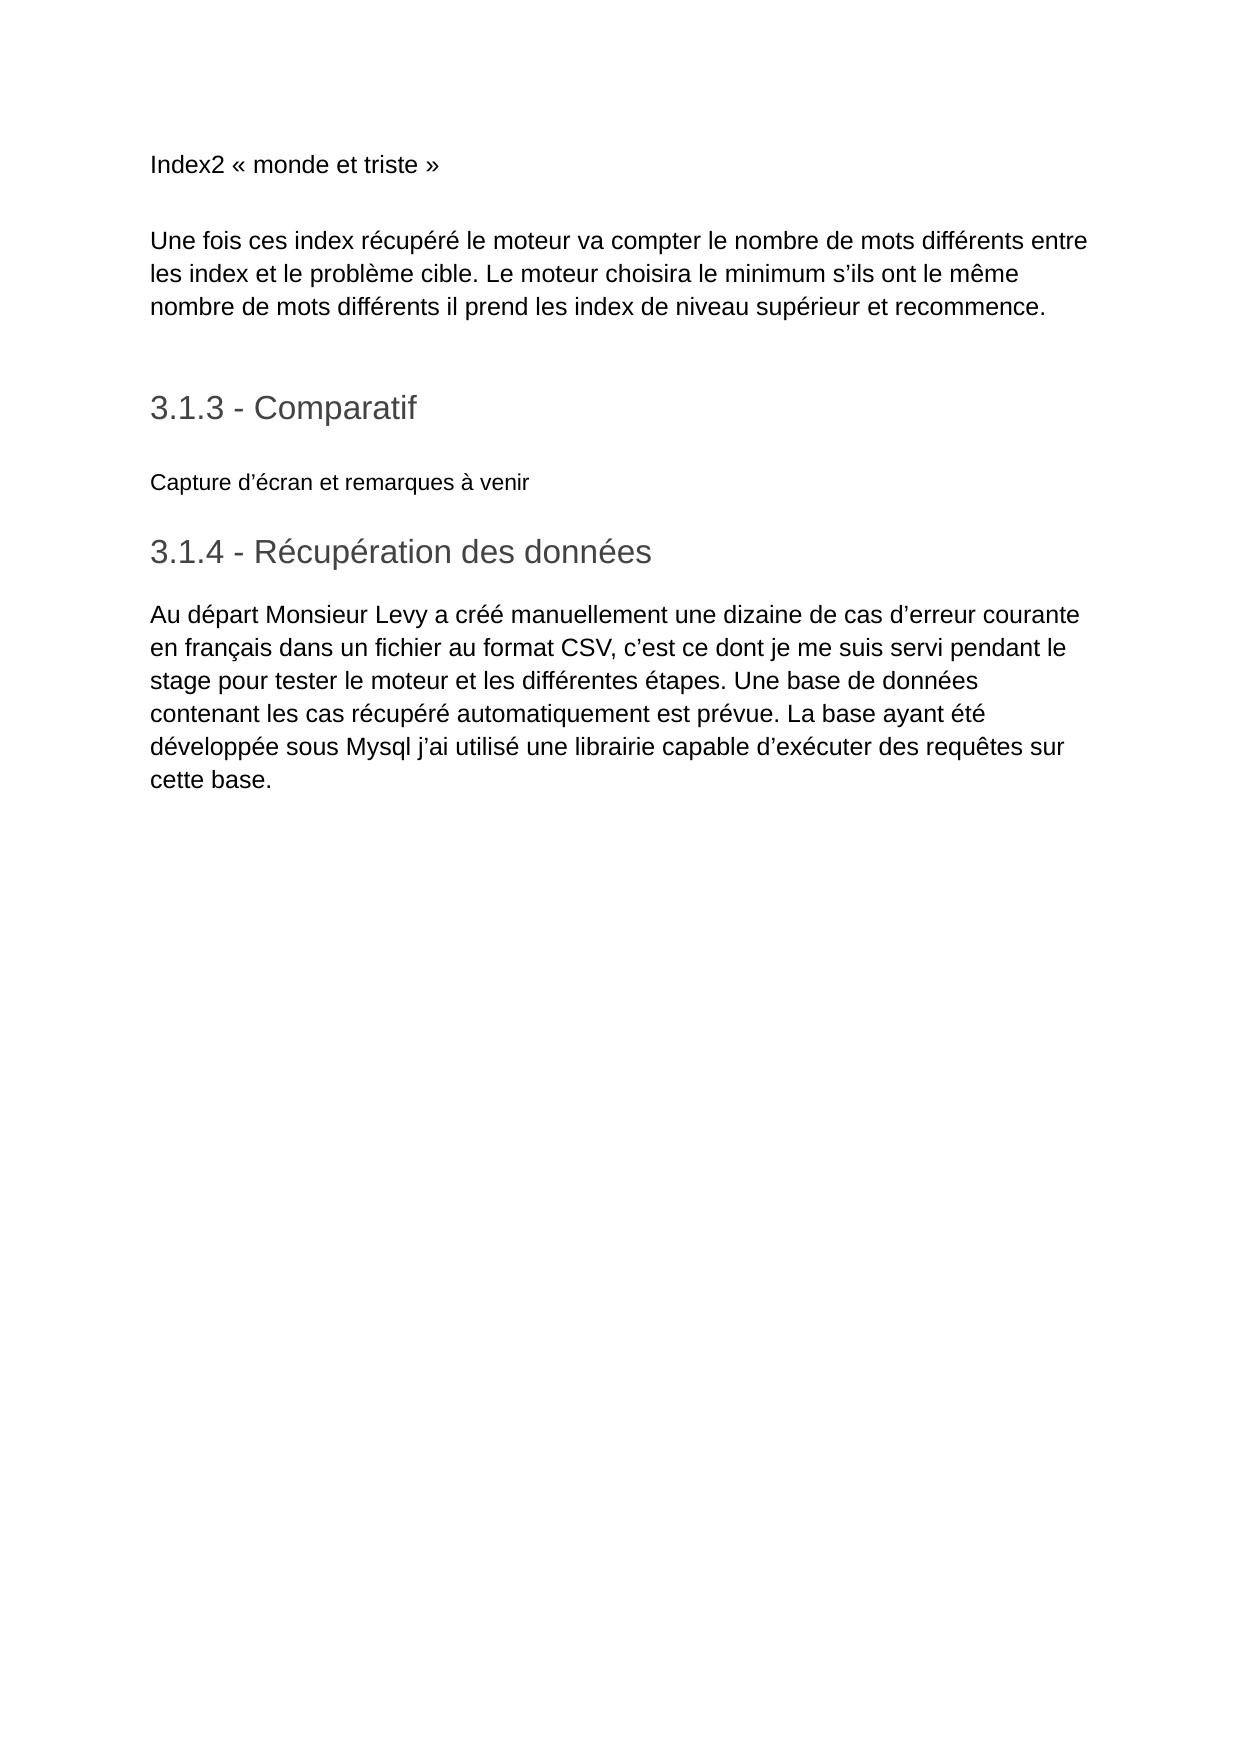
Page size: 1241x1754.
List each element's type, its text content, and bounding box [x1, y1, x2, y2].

subtitle 3.1.4 - Récupération des données [150, 532, 1090, 570]
text Index2 « monde et triste » [150, 150, 1090, 179]
text Une fois ces index récupéré le moteur va compter le nombre de mots différents entre les index et le problème cible. Le moteur choisira le minimum s’ils ont le même nombre de mots différents il prend les index de niveau supérieur et recommence. [150, 226, 1090, 321]
text Au départ Monsieur Levy a créé manuellement une dizaine de cas d’erreur courante en français dans un fichier au format CSV, c’est ce dont je me suis servi pendant le stage pour tester le moteur et les différentes étapes. Une base de données contenant les cas récupéré automatiquement est prévue. La base ayant été développée sous Mysql j’ai utilisé une librairie capable d’exécuter des requêtes sur cette base. [150, 600, 1090, 794]
subtitle 3.1.3 - Comparatif [150, 388, 1090, 427]
text Capture d’écran et remarques à venir [150, 468, 1090, 495]
